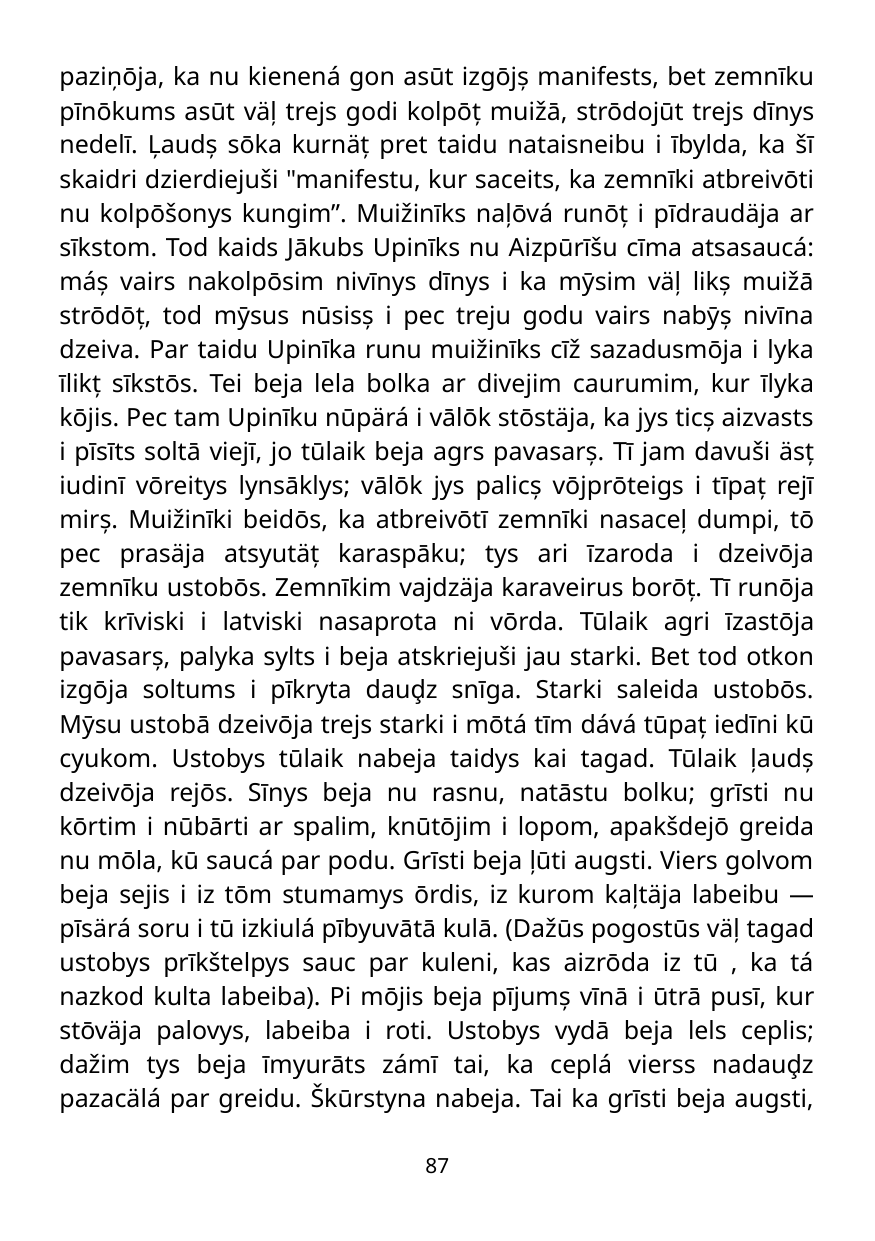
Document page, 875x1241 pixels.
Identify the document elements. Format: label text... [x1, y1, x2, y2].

text paziņōja, ka nu kienená gon asūt izgōjș manifests, bet zemnīku pīnōkums asūt väļ trejs godi kolpōț muižā, strōdojūt trejs dīnys nedelī. Ļaudș sōka kurnäț pret taidu nataisneibu i ībylda, ka šī skaidri dzierdiejuši "manifestu, kur saceits, ka zemnīki atbreivōti nu kolpōšonys kungim”. Muižinīks naļōvá runōț i pīdraudäja ar sīkstom. Tod kaids Jākubs Upinīks nu Aizpūrīšu cīma atsasaucá: máș vairs nakolpōsim nivīnys dīnys i ka mȳsim väļ likș muižā strōdōț, tod mȳsus nūsisș i pec treju godu vairs nabȳș nivīna dzeiva. Par taidu Upinīka runu muižinīks cīž sazadusmōja i lyka īlikț sīkstōs. Tei beja lela bolka ar divejim caurumim, kur īlyka kōjis. Pec tam Upinīku nūpärá i vālōk stōstäja, ka jys ticș aizvasts i pīsīts soltā viejī, jo tūlaik beja agrs pavasarș. Tī jam davuši äsț iudinī vōreitys lynsāklys; vālōk jys palicș vōjprōteigs i tīpaț rejī mirș. Muižinīki beidōs, ka atbreivōtī zemnīki nasaceļ dumpi, tō pec prasäja atsyutäț karaspāku; tys ari īzaroda i dzeivōja zemnīku ustobōs. Zemnīkim vajdzäja karaveirus borōț. Tī runōja tik krīviski i latviski nasaprota ni vōrda. Tūlaik agri īzastōja pavasarș, palyka sylts i beja atskriejuši jau starki. Bet tod otkon izgōja soltums i pīkryta dauḑz snīga. Starki saleida ustobōs. Mȳsu ustobā dzeivōja trejs starki i mōtá tīm dává tūpaț iedīni kū cyukom. Ustobys tūlaik nabeja taidys kai tagad. Tūlaik ļaudș dzeivōja rejōs. Sīnys beja nu rasnu, natāstu bolku; grīsti nu kōrtim i nūbārti ar spalim, knūtōjim i lopom, apakšdejō greida nu mōla, kū saucá par podu. Grīsti beja ļūti augsti. Viers golvom beja sejis i iz tōm stumamys ōrdis, iz kurom kaļtäja labeibu — pīsärá soru i tū izkiulá pībyuvātā kulā. (Dažūs pogostūs väļ tagad ustobys prīkštelpys sauc par kuleni, kas aizrōda iz tū , ka tá nazkod kulta labeiba). Pi mōjis beja pījumș vīnā i ūtrā pusī, kur stōväja palovys, labeiba i roti. Ustobys vydā beja lels ceplis; dažim tys beja īmyurāts zámī tai, ka ceplá vierss nadauḑz pazacälá par greidu. Škūrstyna nabeja. Tai ka grīsti beja augsti, [59, 59, 815, 1115]
